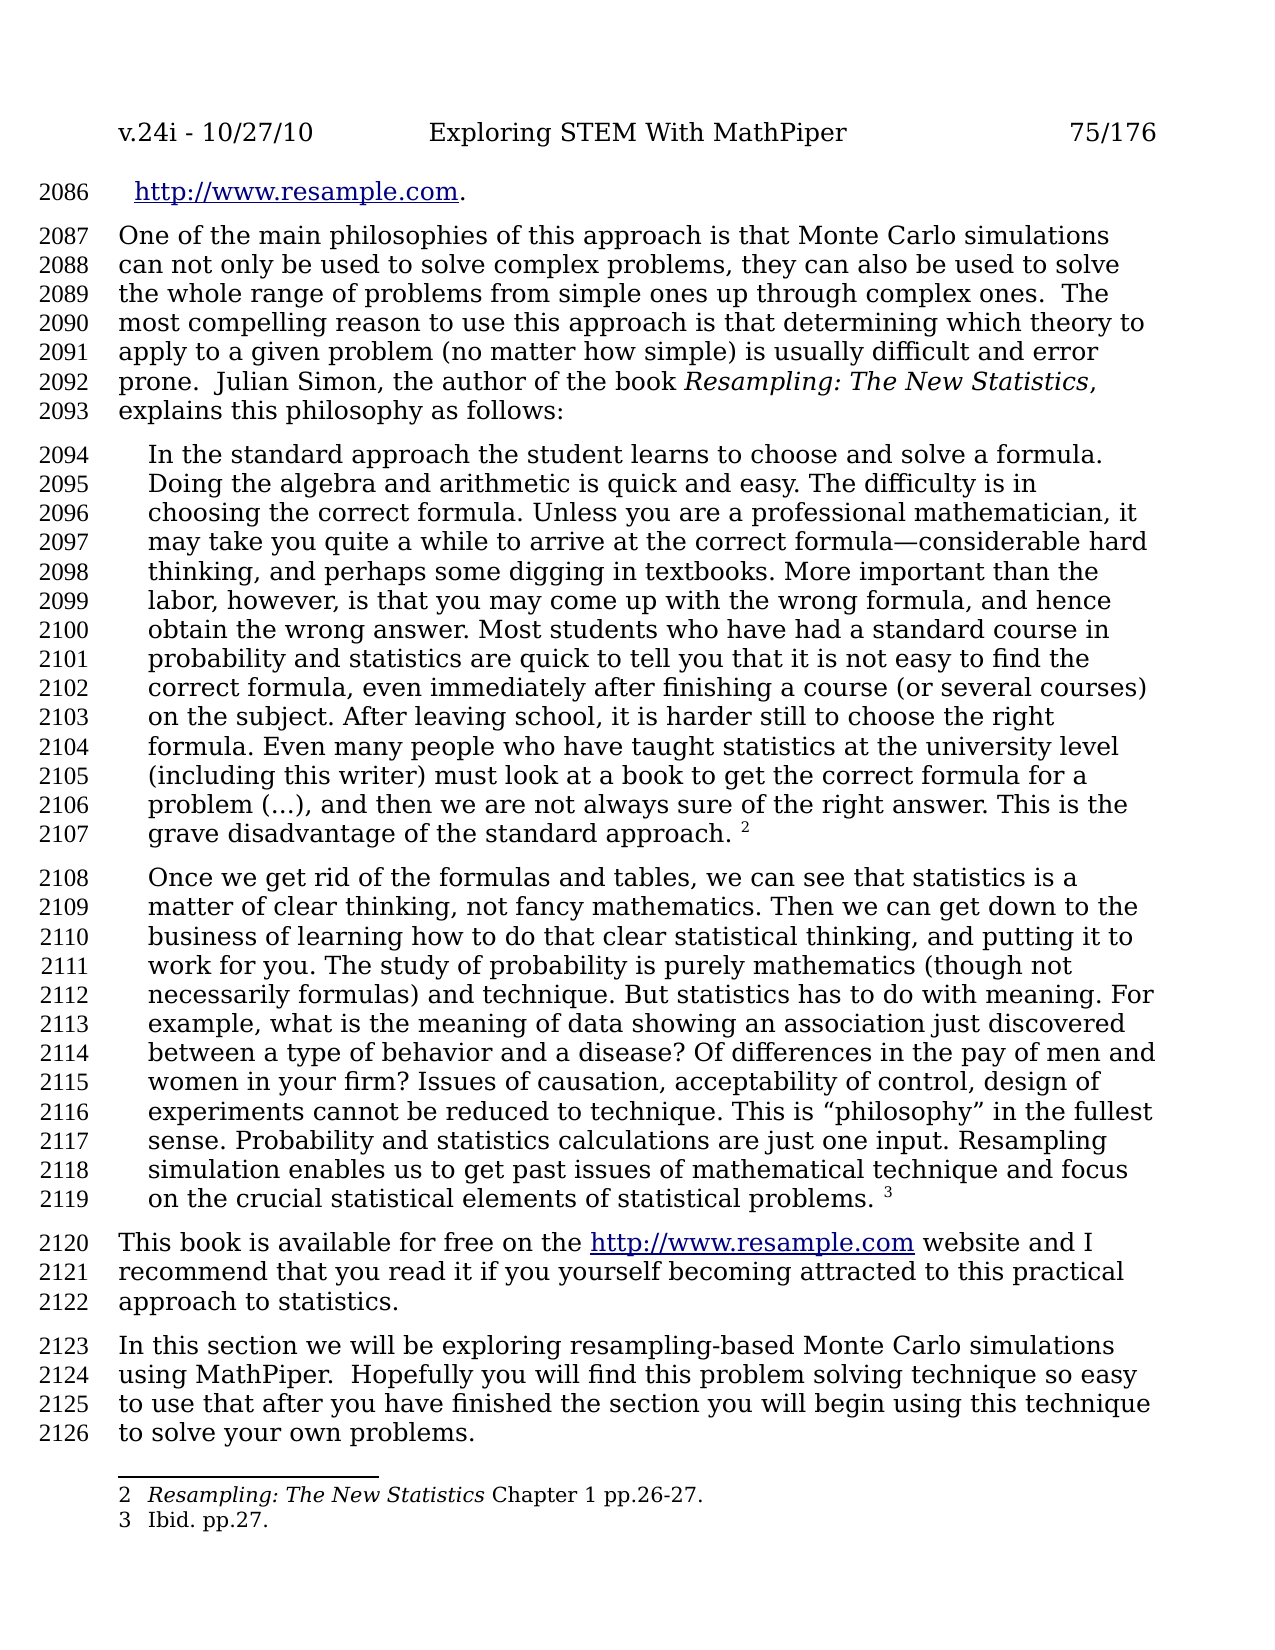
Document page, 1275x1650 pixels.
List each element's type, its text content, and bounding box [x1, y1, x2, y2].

text Once we get rid of the formulas and tables, we can see that statistics is a matter of clear thinking, not fancy mathematics. Then we can get down to the business of learning how to do that clear statistical thinking, and putting it to work for you. The study of probability is purely mathematics (though not necessarily formulas) and technique. But statistics has to do with meaning. For example, what is the meaning of data showing an association just discovered between a type of behavior and a disease? Of differences in the pay of men and women in your firm? Issues of causation, acceptability of control, design of experiments cannot be reduced to technique. This is “philosophy” in the fullest sense. Probability and statistics calculations are just one input. Resampling simulation enables us to get past issues of mathematical technique and focus on the crucial statistical elements of statistical problems. [148, 863, 1157, 1213]
text Resampling: The New Statistics Chapter 1 pp.26-27. [118, 1483, 1157, 1508]
text In the standard approach the student learns to choose and solve a formula. Doing the algebra and arithmetic is quick and easy. The difficulty is in choosing the correct formula. Unless you are a professional mathematician, it may take you quite a while to arrive at the correct formula—considerable hard thinking, and perhaps some digging in textbooks. More important than the labor, however, is that you may come up with the wrong formula, and hence obtain the wrong answer. Most students who have had a standard course in probability and statistics are quick to tell you that it is not easy to find the correct formula, even immediately after finishing a course (or several courses) on the subject. After leaving school, it is harder still to choose the right formula. Even many people who have taught statistics at the university level (including this writer) must look at a book to get the correct formula for a problem (...), and then we are not always sure of the right answer. This is the grave disadvantage of the standard approach. [148, 440, 1157, 848]
text Ibid. pp.27. [118, 1508, 1157, 1532]
text http://www.resample.com. [118, 177, 1157, 206]
text In this section we will be exploring resampling-based Monte Carlo simulations using MathPiper. Hopefully you will find this problem solving technique so easy to use that after you have finished the section you will begin using this technique to solve your own problems. [118, 1331, 1157, 1448]
text This book is available for free on the http://www.resample.com website and I recommend that you read it if you yourself becoming attracted to this practical approach to statistics. [118, 1228, 1157, 1316]
text One of the main philosophies of this approach is that Monte Carlo simulations can not only be used to solve complex problems, they can also be used to solve the whole range of problems from simple ones up through complex ones. The most compelling reason to use this approach is that determining which theory to apply to a given problem (no matter how simple) is usually difficult and error prone. Julian Simon, the author of the book Resampling: The New Statistics, explains this philosophy as follows: [118, 221, 1157, 425]
